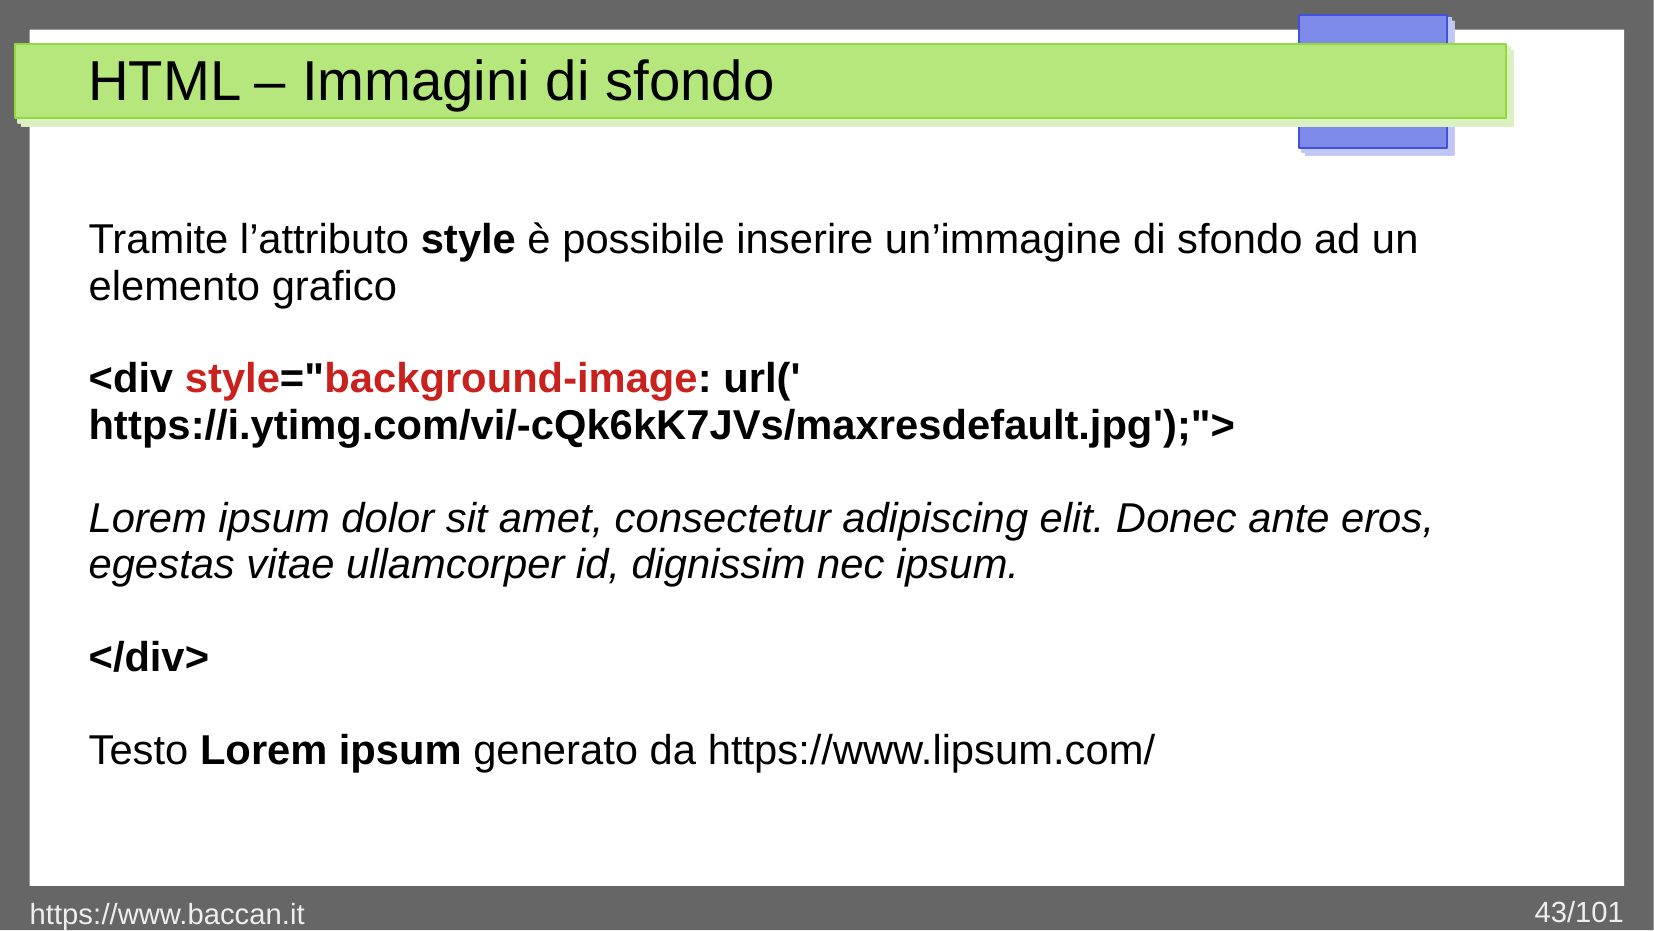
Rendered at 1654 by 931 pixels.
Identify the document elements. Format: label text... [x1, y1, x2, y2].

title HTML – Immagini di sfondo [88, 44, 1506, 119]
text_box Tramite l’attributo style è possibile inserire un’immagine di sfondo ad un elemento grafico <div style="background-image: url('https://i.ytimg.com/vi/-cQk6kK7JVs/maxresdefault.jpg');"> Lorem ipsum dolor sit amet, consectetur adipiscing elit. Donec ante eros, egestas vitae ullamcorper id, dignissim nec ipsum. </div> Testo Lorem ipsum generato da https://www.lipsum.com/ [88, 169, 1565, 820]
